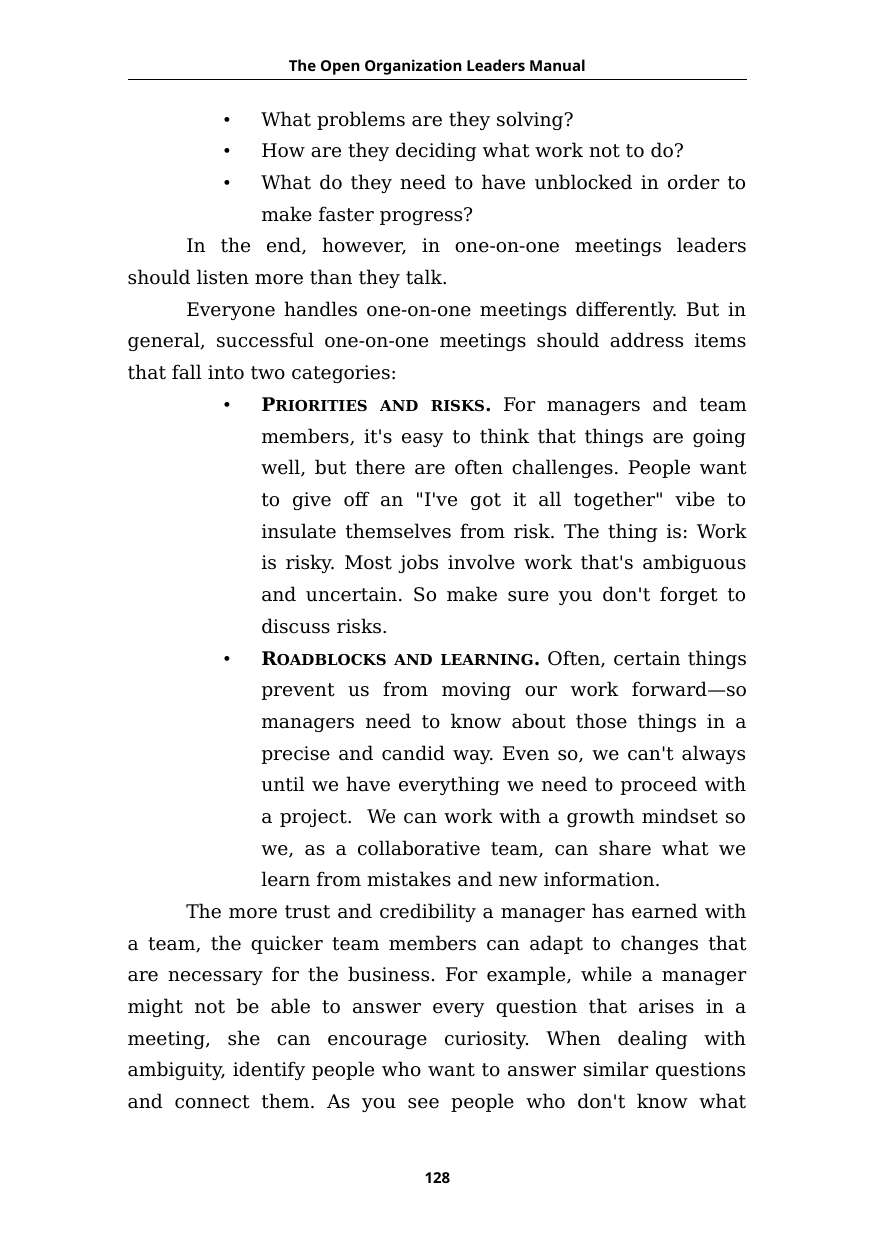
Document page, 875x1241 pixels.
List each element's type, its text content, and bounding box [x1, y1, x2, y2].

text The more trust and credibility a manager has earned with a team, the quicker team members can adapt to changes that are necessary for the business. For example, while a manager might not be able to answer every question that arises in a meeting, she can encourage curiosity. When dealing with ambiguity, identify people who want to answer similar questions and connect them. As you see people who don't know what [127, 901, 747, 1113]
list Roadblocks and learning. Often, certain things prevent us from moving our work forward—so managers need to know about those things in a precise and candid way. Even so, we can't always until we have everything we need to proceed with a project. We can work with a growth mindset so we, as a collaborative team, can share what we learn from mistakes and new information. [223, 647, 747, 891]
list How are they deciding what work not to do? [223, 140, 747, 162]
list What do they need to have unblocked in order to make faster progress? [223, 172, 747, 226]
text Everyone handles one-on-one meetings differently. But in general, successful one-on-one meetings should address items that fall into two categories: [127, 299, 747, 384]
list Priorities and risks. For managers and team members, it's easy to think that things are going well, but there are often challenges. People want to give off an "I've got it all together" vibe to insulate themselves from risk. The thing is: Work is risky. Most jobs involve work that's ambiguous and uncertain. So make sure you don't forget to discuss risks. [223, 394, 747, 637]
text In the end, however, in one-on-one meetings leaders should listen more than they talk. [127, 235, 747, 289]
list What problems are they solving? [223, 109, 747, 131]
